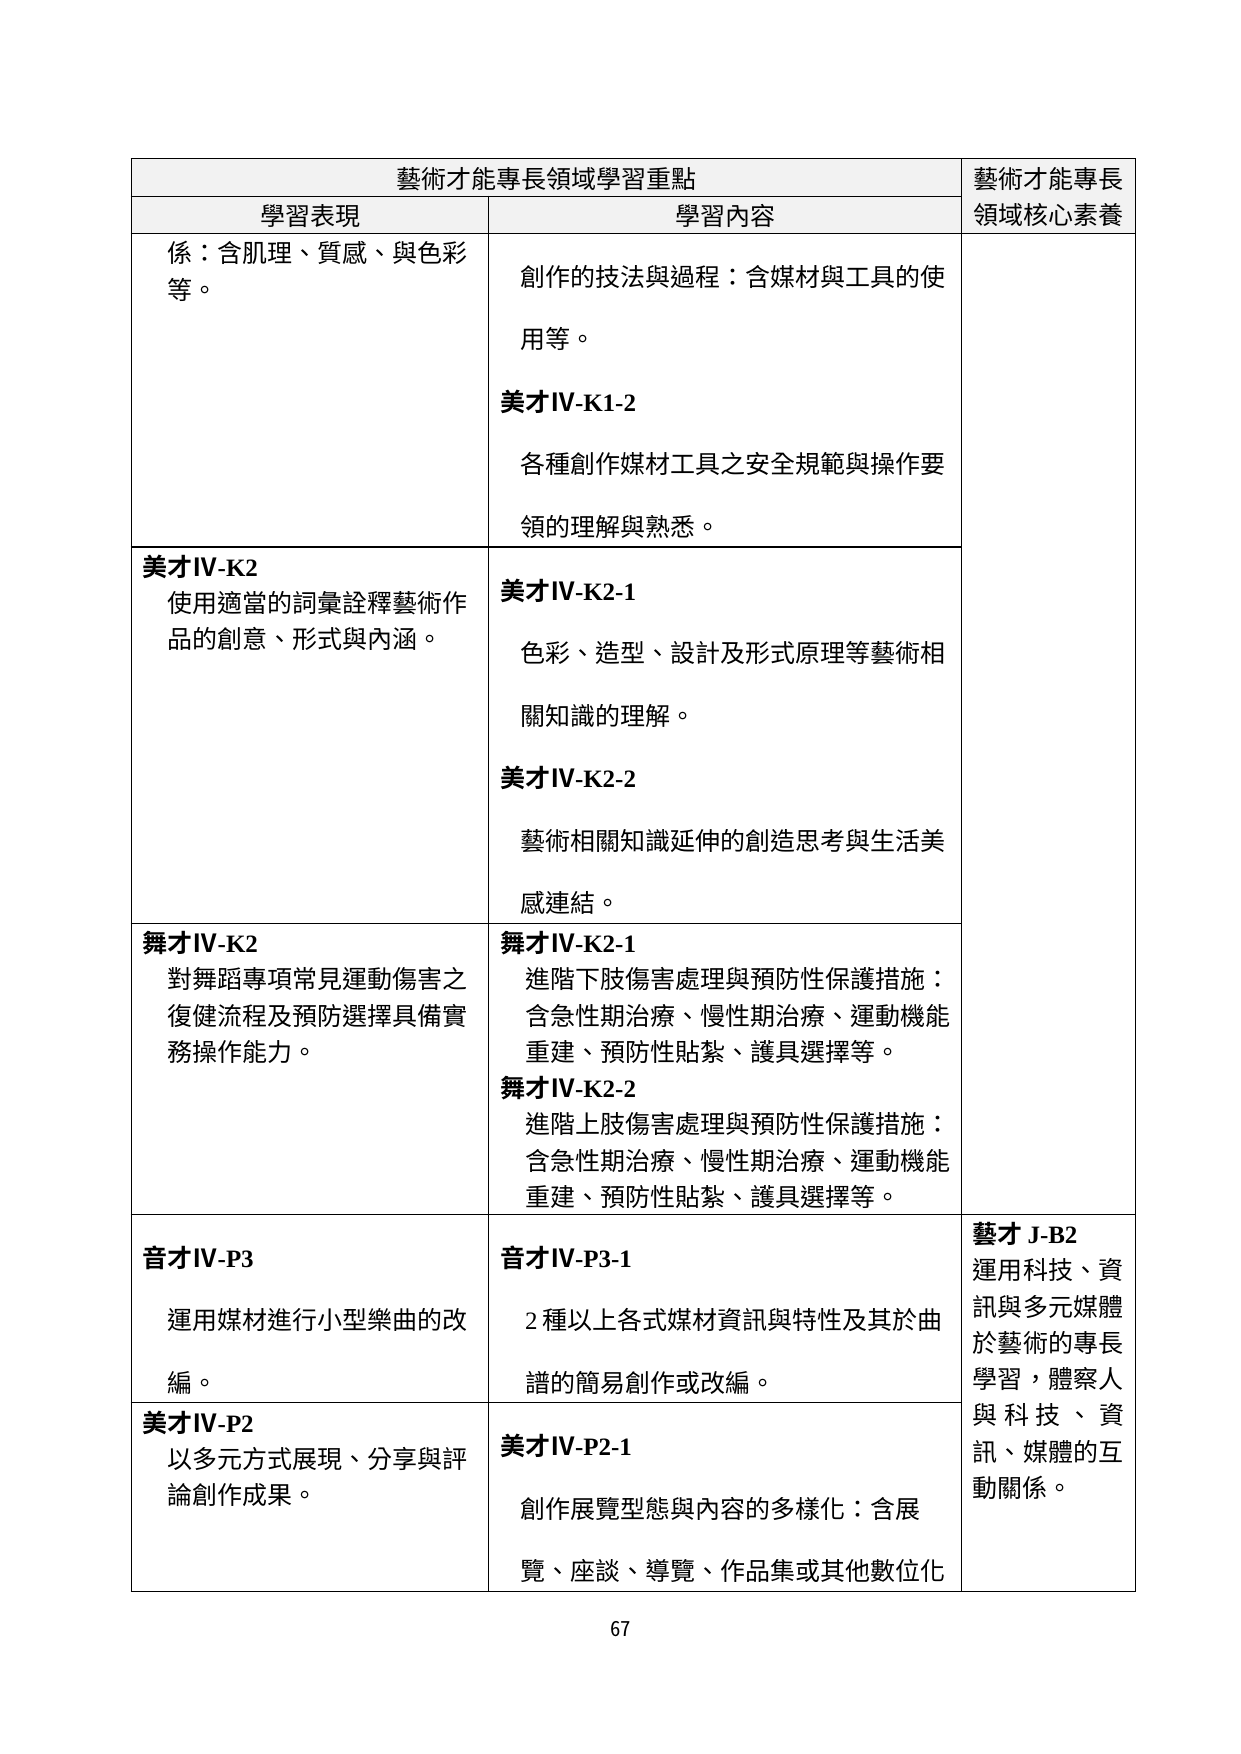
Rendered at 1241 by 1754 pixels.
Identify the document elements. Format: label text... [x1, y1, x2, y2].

table_cell 係：含肌理、質感、與色彩等。 [132, 234, 488, 546]
table_cell 美才Ⅳ-P2 以多元方式展現、分享與評論創作成果。 [132, 1403, 488, 1591]
table_cell 舞才Ⅳ-K2-1 進階下肢傷害處理與預防性保護措施：含急性期治療、慢性期治療、運動機能重建、預防性貼紮、護具選擇等。 舞才Ⅳ-K2-2 進階上肢傷害處理與預防性保護措施：含急性期治療、慢性期治療、運動機能重建、預防性貼紮、護具選擇等。 [489, 924, 961, 1213]
table_cell 音才Ⅳ-P3-1 2種以上各式媒材資訊與特性及其於曲譜的簡易創作或改編。 [489, 1215, 961, 1402]
table_header 藝術才能專長領域學習重點 [132, 159, 961, 196]
table_cell 美才Ⅳ-K2 使用適當的詞彙詮釋藝術作品的創意、形式與內涵。 [132, 548, 488, 922]
table_cell 美才Ⅳ-P2-1 創作展覽型態與內容的多樣化：含展覽、座談、導覽、作品集或其他數位化 [489, 1403, 961, 1591]
table_cell [962, 234, 1135, 1213]
table_cell 藝才J-B2 運用科技、資訊與多元媒體於藝術的專長學習，體察人與科技、資訊、媒體的互動關係。 [962, 1215, 1135, 1591]
table_header 藝術才能專長領域核心素養 [962, 159, 1135, 233]
table_cell 舞才Ⅳ-K2 對舞蹈專項常見運動傷害之復健流程及預防選擇具備實務操作能力。 [132, 924, 488, 1213]
table_cell 學習內容 [489, 197, 961, 233]
table_cell 學習表現 [132, 197, 488, 233]
table_cell 音才Ⅳ-P3 運用媒材進行小型樂曲的改編。 [132, 1215, 488, 1402]
table_cell 美才Ⅳ-K2-1 色彩、造型、設計及形式原理等藝術相關知識的理解。 美才Ⅳ-K2-2 藝術相關知識延伸的創造思考與生活美感連結。 [489, 548, 961, 922]
table_cell 創作的技法與過程：含媒材與工具的使用等。 美才Ⅳ-K1-2 各種創作媒材工具之安全規範與操作要領的理解與熟悉。 [489, 234, 961, 546]
